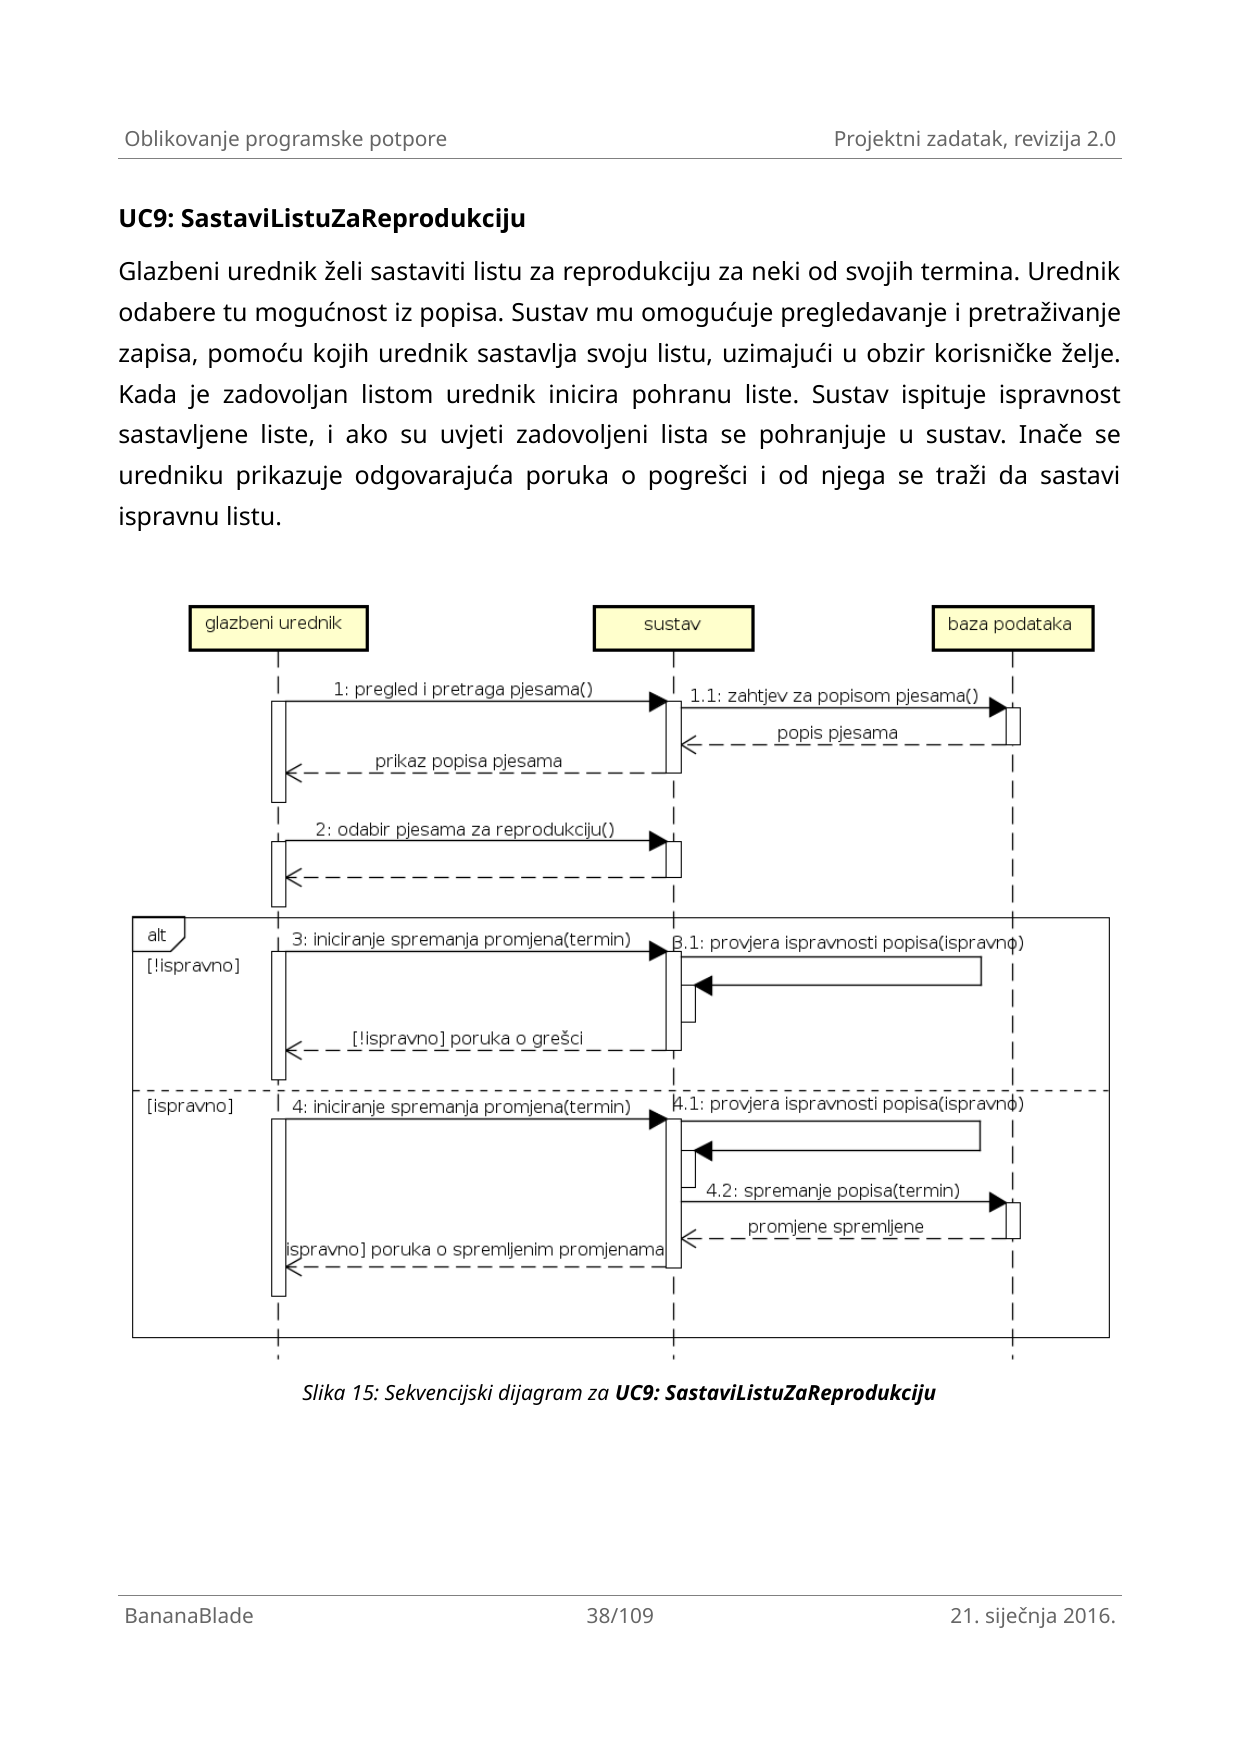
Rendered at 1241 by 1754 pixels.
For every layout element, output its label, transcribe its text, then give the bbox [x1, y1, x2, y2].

text Slika 15: Sekvencijski dijagram za UC9: SastaviListuZaReprodukciju [118, 1373, 1122, 1406]
picture [118, 593, 1123, 1373]
text Glazbeni urednik želi sastaviti listu za reprodukciju za neki od svojih termina. Urednik odabere tu mogućnost iz popisa. Sustav mu omogućuje pregledavanje i pretraživanje zapisa, pomoću kojih urednik sastavlja svoju listu, uzimajući u obzir korisničke želje. Kada je zadovoljan listom urednik inicira pohranu liste. Sustav ispituje ispravnost sastavljene liste, i ako su uvjeti zadovoljeni lista se pohranjuje u sustav. Inače se uredniku prikazuje odgovarajuća poruka o pogrešci i od njega se traži da sastavi ispravnu listu. [118, 254, 1122, 533]
subtitle UC9: SastaviListuZaReprodukciju [118, 201, 1122, 234]
